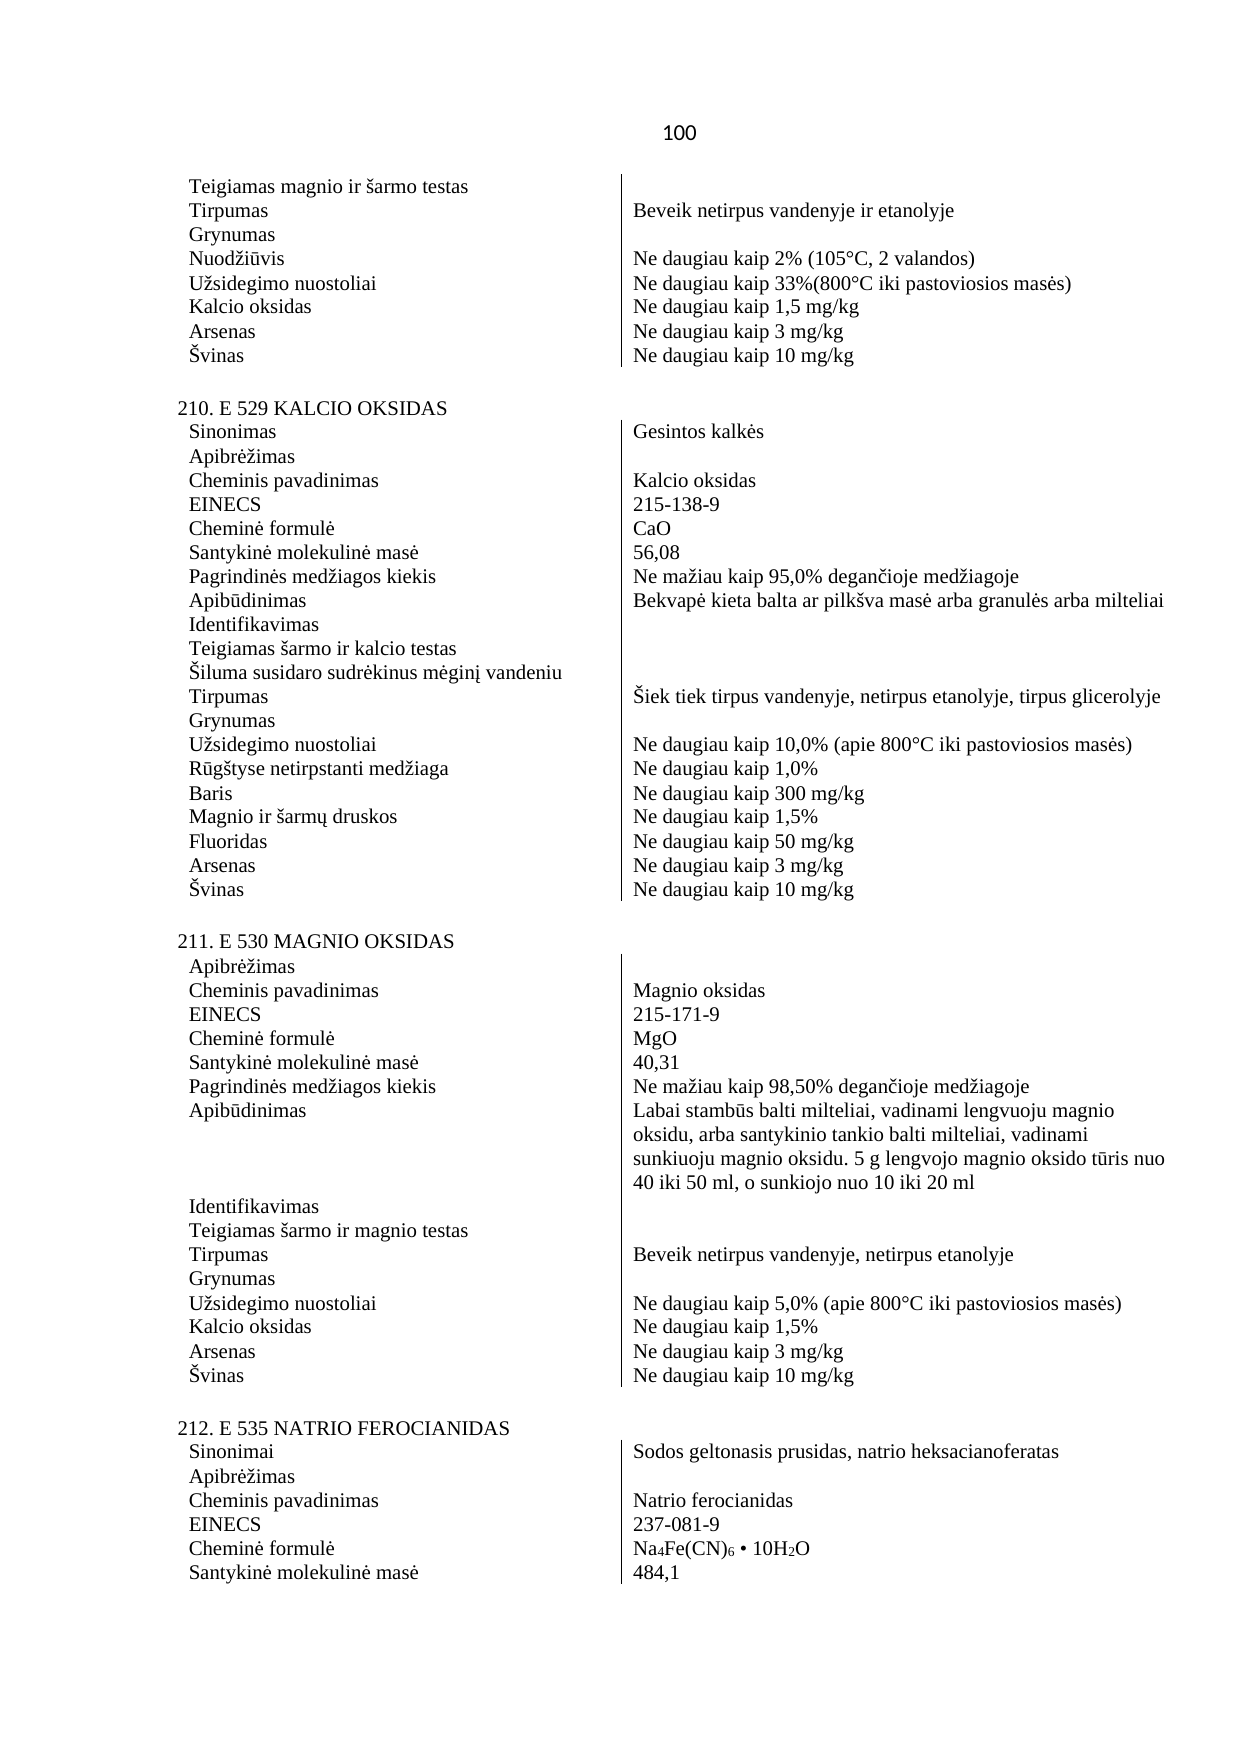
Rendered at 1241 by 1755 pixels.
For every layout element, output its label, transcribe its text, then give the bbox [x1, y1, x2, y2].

table_header Gesintos kalkės [622, 420, 1181, 443]
table_cell Ne daugiau kaip 50 mg/kg [622, 829, 1181, 853]
table_cell [622, 1218, 1181, 1242]
table_cell Švinas [177, 343, 621, 367]
table_cell EINECS [177, 492, 621, 516]
text 210. E 529 KALCIO OKSIDAS [177, 395, 1181, 419]
table_cell Ne daugiau kaip 300 mg/kg [622, 780, 1181, 804]
table_cell Santykinė molekulinė masė [177, 1560, 621, 1584]
table_cell Santykinė molekulinė masė [177, 1050, 621, 1074]
table_cell 484,1 [622, 1560, 1181, 1584]
table_cell Ne daugiau kaip 1,5 mg/kg [622, 295, 1181, 318]
table_cell Natrio ferocianidas [622, 1488, 1181, 1512]
table_cell [622, 444, 1181, 468]
table_cell EINECS [177, 1002, 621, 1026]
table_cell Identifikavimas [177, 1194, 621, 1218]
table_cell Baris [177, 780, 621, 804]
table_cell 237-081-9 [622, 1512, 1181, 1536]
table_cell [622, 636, 1181, 660]
table_header Sinonimas [177, 420, 621, 443]
table_cell Cheminis pavadinimas [177, 1488, 621, 1512]
table_cell Apibūdinimas [177, 1098, 621, 1194]
table_cell Ne mažiau kaip 98,50% degančioje medžiagoje [622, 1074, 1181, 1098]
table_cell Tirpumas [177, 1242, 621, 1266]
table_cell Kalcio oksidas [177, 295, 621, 318]
table_cell Apibrėžimas [177, 1464, 621, 1488]
table_cell Ne daugiau kaip 2% (105°C, 2 valandos) [622, 246, 1181, 270]
table_cell Grynumas [177, 1266, 621, 1290]
table_cell Beveik netirpus vandenyje, netirpus etanolyje [622, 1242, 1181, 1266]
table_cell Užsidegimo nuostoliai [177, 1290, 621, 1314]
table_cell Bekvapė kieta balta ar pilkšva masė arba granulės arba milteliai [622, 588, 1181, 612]
table_cell Cheminė formulė [177, 1536, 621, 1560]
table_cell 56,08 [622, 540, 1181, 564]
table_header Apibrėžimas [177, 954, 621, 978]
table_cell Tirpumas [177, 198, 621, 222]
table_cell Magnio ir šarmų druskos [177, 805, 621, 828]
table_cell Magnio oksidas [622, 978, 1181, 1002]
table_cell Ne daugiau kaip 33%(800°C iki pastoviosios masės) [622, 270, 1181, 294]
table_cell Pagrindinės medžiagos kiekis [177, 564, 621, 588]
table_cell Šiluma susidaro sudrėkinus mėginį vandeniu [177, 660, 621, 684]
table_cell Santykinė molekulinė masė [177, 540, 621, 564]
table_cell [622, 708, 1181, 732]
table_cell Cheminė formulė [177, 1026, 621, 1050]
table_cell Ne daugiau kaip 1,0% [622, 756, 1181, 780]
table_cell [622, 222, 1181, 246]
table_cell Arsenas [177, 853, 621, 877]
table_cell Apibūdinimas [177, 588, 621, 612]
table_cell Grynumas [177, 222, 621, 246]
table_cell Teigiamas šarmo ir kalcio testas [177, 636, 621, 660]
table_cell Švinas [177, 877, 621, 901]
table_cell Ne daugiau kaip 10 mg/kg [622, 877, 1181, 901]
table_cell [622, 660, 1181, 684]
table_cell 215-171-9 [622, 1002, 1181, 1026]
table_cell Grynumas [177, 708, 621, 732]
table_cell [622, 174, 1181, 198]
table_cell Tirpumas [177, 684, 621, 708]
table_cell [622, 1266, 1181, 1290]
text 212. E 535 NATRIO FEROCIANIDAS [177, 1415, 1181, 1439]
table_cell [622, 1194, 1181, 1218]
table_cell Ne mažiau kaip 95,0% degančioje medžiagoje [622, 564, 1181, 588]
table_cell Užsidegimo nuostoliai [177, 732, 621, 756]
table_cell Kalcio oksidas [177, 1315, 621, 1338]
table_cell Šiek tiek tirpus vandenyje, netirpus etanolyje, tirpus glicerolyje [622, 684, 1181, 708]
table_header Sodos geltonasis prusidas, natrio heksacianoferatas [622, 1440, 1181, 1463]
table_cell Rūgštyse netirpstanti medžiaga [177, 756, 621, 780]
table_cell EINECS [177, 1512, 621, 1536]
table_cell Ne daugiau kaip 10 mg/kg [622, 343, 1181, 367]
table_cell 40,31 [622, 1050, 1181, 1074]
table_cell [622, 612, 1181, 636]
table_cell Pagrindinės medžiagos kiekis [177, 1074, 621, 1098]
table_cell Arsenas [177, 1339, 621, 1363]
table_cell Arsenas [177, 319, 621, 343]
table_cell Labai stambūs balti milteliai, vadinami lengvuoju magnio oksidu, arba santykinio tankio balti milteliai, vadinami sunkiuoju magnio oksidu. 5 g lengvojo magnio oksido tūris nuo 40 iki 50 ml, o sunkiojo nuo 10 iki 20 ml [622, 1098, 1181, 1194]
table_cell Teigiamas magnio ir šarmo testas [177, 174, 621, 198]
table_cell Fluoridas [177, 829, 621, 853]
table_cell Ne daugiau kaip 10 mg/kg [622, 1363, 1181, 1387]
table_cell Švinas [177, 1363, 621, 1387]
table_cell [622, 1464, 1181, 1488]
table_cell 215-138-9 [622, 492, 1181, 516]
table_cell Ne daugiau kaip 1,5% [622, 1315, 1181, 1338]
table_cell Užsidegimo nuostoliai [177, 270, 621, 294]
table_header Sinonimai [177, 1440, 621, 1463]
table_cell Na4Fe(CN)6 • 10H2O [622, 1536, 1181, 1560]
table_header [622, 954, 1181, 978]
table_cell Ne daugiau kaip 3 mg/kg [622, 319, 1181, 343]
table_cell Cheminė formulė [177, 516, 621, 540]
table_cell Ne daugiau kaip 3 mg/kg [622, 853, 1181, 877]
table_cell CaO [622, 516, 1181, 540]
table_cell Teigiamas šarmo ir magnio testas [177, 1218, 621, 1242]
table_cell Ne daugiau kaip 3 mg/kg [622, 1339, 1181, 1363]
table_cell Identifikavimas [177, 612, 621, 636]
table_cell Cheminis pavadinimas [177, 468, 621, 492]
table_cell Beveik netirpus vandenyje ir etanolyje [622, 198, 1181, 222]
table_cell MgO [622, 1026, 1181, 1050]
table_cell Cheminis pavadinimas [177, 978, 621, 1002]
table_cell Kalcio oksidas [622, 468, 1181, 492]
table_cell Ne daugiau kaip 10,0% (apie 800°C iki pastoviosios masės) [622, 732, 1181, 756]
table_cell Ne daugiau kaip 1,5% [622, 805, 1181, 828]
table_cell Nuodžiūvis [177, 246, 621, 270]
table_cell Ne daugiau kaip 5,0% (apie 800°C iki pastoviosios masės) [622, 1290, 1181, 1314]
text 211. E 530 MAGNIO OKSIDAS [177, 929, 1181, 953]
table_cell Apibrėžimas [177, 444, 621, 468]
